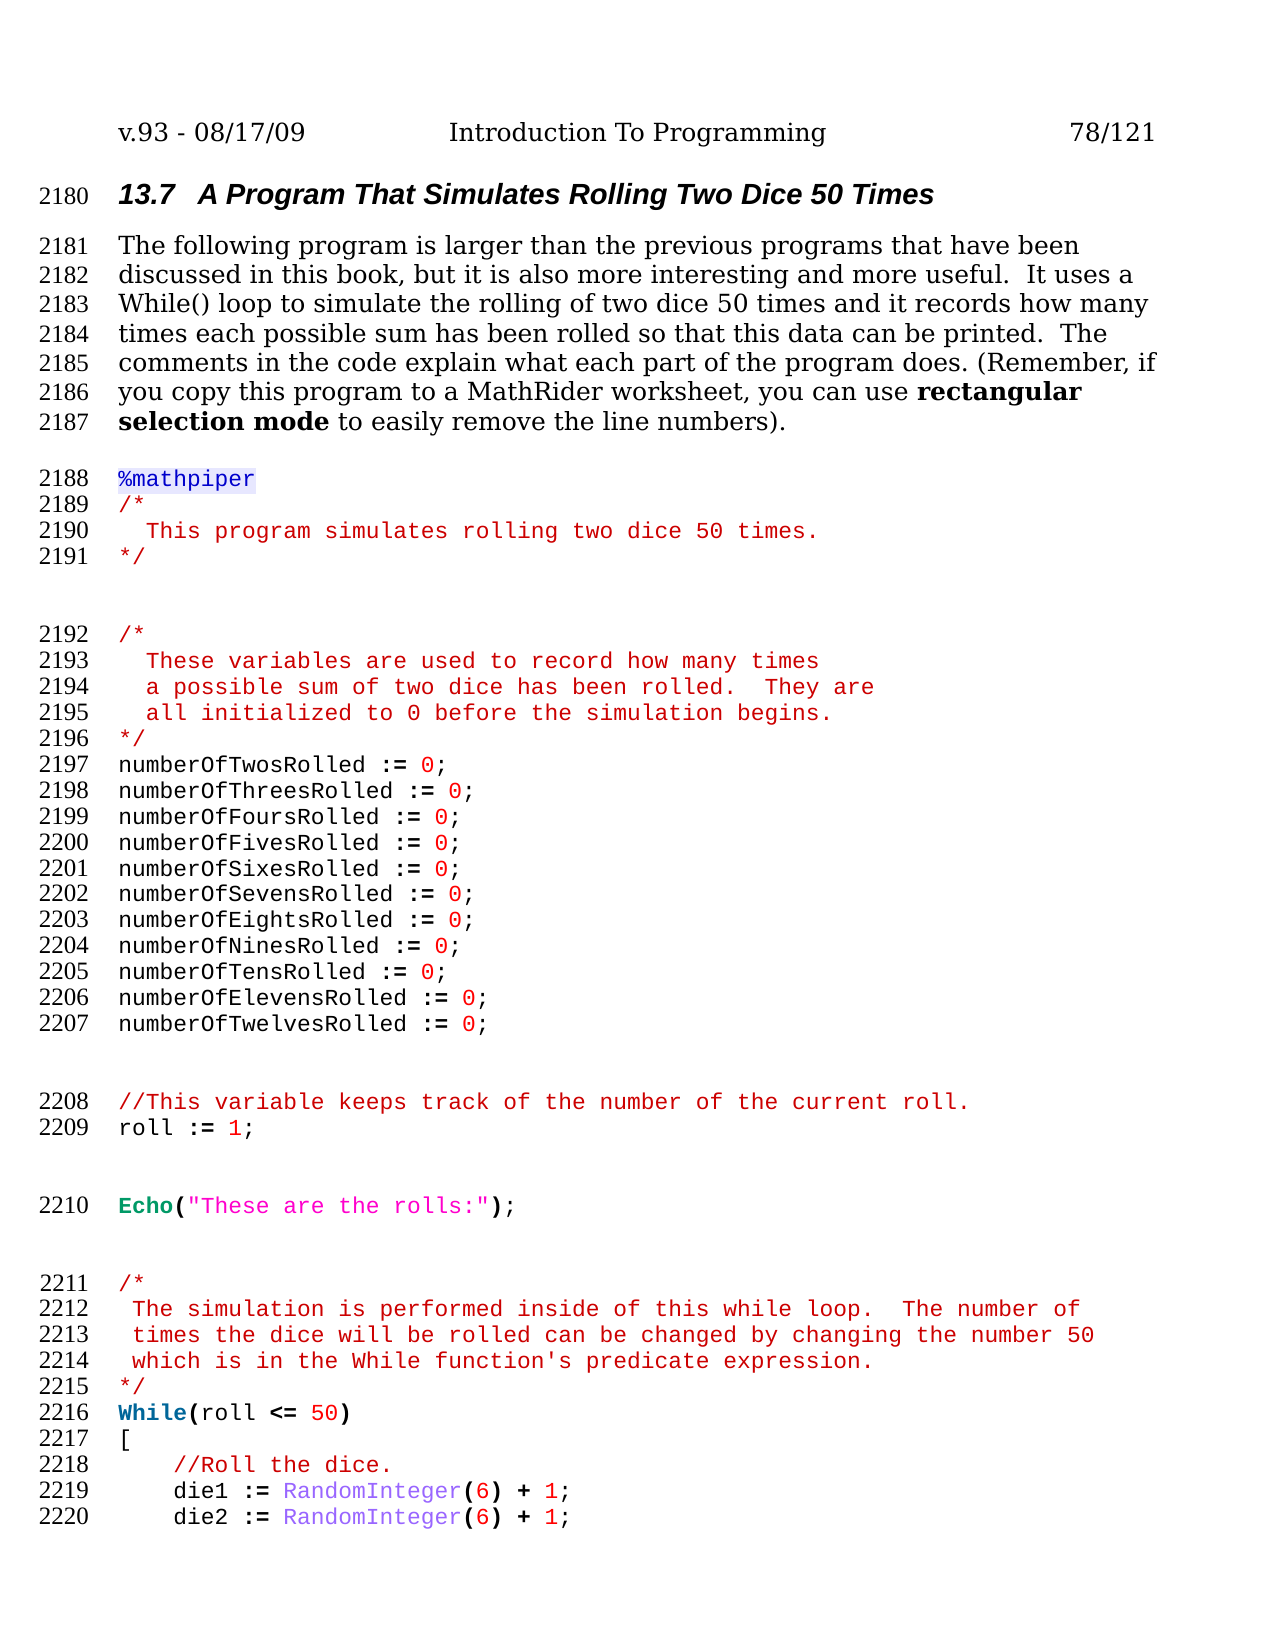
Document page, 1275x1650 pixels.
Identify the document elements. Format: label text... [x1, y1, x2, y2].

text which is in the While function's predicate expression. [118, 1350, 1157, 1376]
text numberOfTwelvesRolled := 0; [118, 1012, 1157, 1038]
text numberOfFoursRolled := 0; [118, 805, 1157, 831]
text /* [118, 1272, 1157, 1298]
text */ [118, 727, 1157, 753]
text all initialized to 0 before the simulation begins. [118, 701, 1157, 727]
text numberOfSixesRolled := 0; [118, 857, 1157, 883]
text roll := 1; [118, 1116, 1157, 1142]
text numberOfTwosRolled := 0; [118, 753, 1157, 779]
text This program simulates rolling two dice 50 times. [118, 520, 1157, 546]
text numberOfNinesRolled := 0; [118, 935, 1157, 961]
text die2 := RandomInteger(6) + 1; [118, 1505, 1157, 1531]
text numberOfElevensRolled := 0; [118, 987, 1157, 1012]
text Echo("These are the rolls:"); [118, 1194, 1157, 1220]
text */ [118, 546, 1157, 572]
text numberOfSevensRolled := 0; [118, 883, 1157, 909]
text These variables are used to record how many times [118, 649, 1157, 675]
text a possible sum of two dice has been rolled. They are [118, 675, 1157, 701]
text The following program is larger than the previous programs that have been discussed in this book, but it is also more interesting and more useful. It uses a While() loop to simulate the rolling of two dice 50 times and it records how many times each possible sum has been rolled so that this data can be printed. The comments in the code explain what each part of the program does. (Remember, if you copy this program to a MathRider worksheet, you can use rectangular selection mode to easily remove the line numbers). [118, 231, 1157, 436]
text /* [118, 494, 1157, 520]
text [ [118, 1427, 1157, 1453]
text die1 := RandomInteger(6) + 1; [118, 1479, 1157, 1505]
text */ [118, 1376, 1157, 1402]
text %mathpiper [118, 468, 1157, 494]
text While(roll <= 50) [118, 1402, 1157, 1427]
text /* [118, 623, 1157, 649]
subtitle A Program That Simulates Rolling Two Dice 50 Times [118, 177, 1157, 210]
text numberOfEightsRolled := 0; [118, 909, 1157, 935]
text times the dice will be rolled can be changed by changing the number 50 [118, 1324, 1157, 1350]
text //Roll the dice. [118, 1453, 1157, 1479]
text numberOfThreesRolled := 0; [118, 779, 1157, 805]
text //This variable keeps track of the number of the current roll. [118, 1090, 1157, 1116]
text numberOfTensRolled := 0; [118, 961, 1157, 987]
text The simulation is performed inside of this while loop. The number of [118, 1298, 1157, 1324]
text numberOfFivesRolled := 0; [118, 831, 1157, 857]
